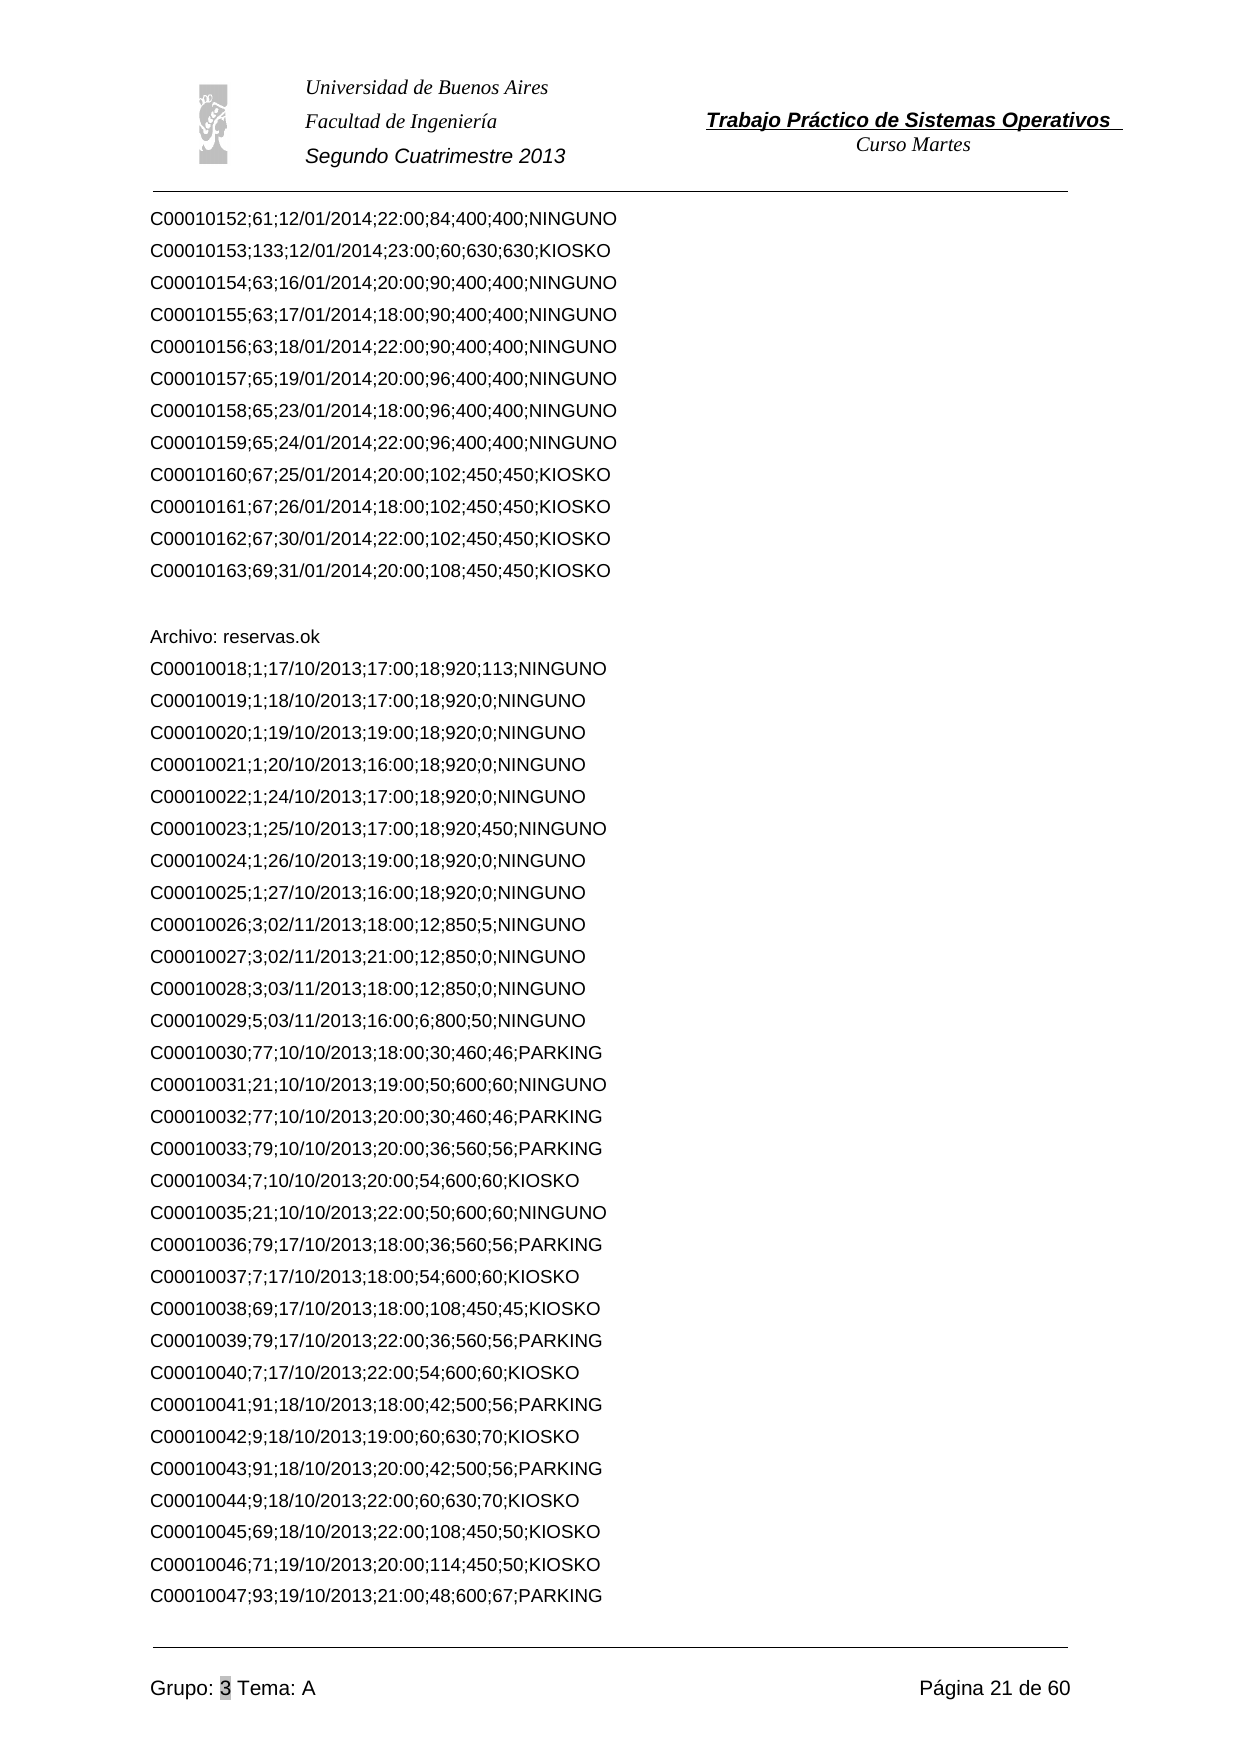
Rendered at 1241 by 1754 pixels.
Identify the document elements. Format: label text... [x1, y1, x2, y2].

text C00010019;1;18/10/2013;17:00;18;920;0;NINGUNO [150, 690, 1090, 711]
text C00010029;5;03/11/2013;16:00;6;800;50;NINGUNO [150, 1010, 1090, 1031]
text C00010021;1;20/10/2013;16:00;18;920;0;NINGUNO [150, 754, 1090, 775]
text C00010156;63;18/01/2014;22:00;90;400;400;NINGUNO [150, 336, 1090, 357]
text C00010161;67;26/01/2014;18:00;102;450;450;KIOSKO [150, 496, 1090, 517]
picture [198, 82, 231, 166]
text C00010042;9;18/10/2013;19:00;60;630;70;KIOSKO [150, 1425, 1090, 1447]
text C00010154;63;16/01/2014;20:00;90;400;400;NINGUNO [150, 272, 1090, 293]
text C00010037;7;17/10/2013;18:00;54;600;60;KIOSKO [150, 1266, 1090, 1287]
text C00010028;3;03/11/2013;18:00;12;850;0;NINGUNO [150, 978, 1090, 999]
text C00010034;7;10/10/2013;20:00;54;600;60;KIOSKO [150, 1169, 1090, 1191]
text C00010160;67;25/01/2014;20:00;102;450;450;KIOSKO [150, 464, 1090, 485]
text C00010018;1;17/10/2013;17:00;18;920;113;NINGUNO [150, 658, 1090, 679]
text C00010027;3;02/11/2013;21:00;12;850;0;NINGUNO [150, 946, 1090, 967]
text C00010162;67;30/01/2014;22:00;102;450;450;KIOSKO [150, 528, 1090, 549]
text C00010031;21;10/10/2013;19:00;50;600;60;NINGUNO [150, 1074, 1090, 1095]
text C00010023;1;25/10/2013;17:00;18;920;450;NINGUNO [150, 818, 1090, 839]
text C00010032;77;10/10/2013;20:00;30;460;46;PARKING [150, 1106, 1090, 1127]
text C00010026;3;02/11/2013;18:00;12;850;5;NINGUNO [150, 914, 1090, 935]
text C00010159;65;24/01/2014;22:00;96;400;400;NINGUNO [150, 432, 1090, 453]
text C00010025;1;27/10/2013;16:00;18;920;0;NINGUNO [150, 882, 1090, 903]
text C00010033;79;10/10/2013;20:00;36;560;56;PARKING [150, 1138, 1090, 1159]
text C00010157;65;19/01/2014;20:00;96;400;400;NINGUNO [150, 368, 1090, 389]
text C00010043;91;18/10/2013;20:00;42;500;56;PARKING [150, 1457, 1090, 1479]
text C00010036;79;17/10/2013;18:00;36;560;56;PARKING [150, 1233, 1090, 1255]
text C00010045;69;18/10/2013;22:00;108;450;50;KIOSKO [150, 1521, 1090, 1543]
text C00010047;93;19/10/2013;21:00;48;600;67;PARKING [150, 1585, 1090, 1607]
text C00010158;65;23/01/2014;18:00;96;400;400;NINGUNO [150, 400, 1090, 421]
text C00010035;21;10/10/2013;22:00;50;600;60;NINGUNO [150, 1202, 1090, 1223]
text C00010024;1;26/10/2013;19:00;18;920;0;NINGUNO [150, 850, 1090, 871]
text C00010020;1;19/10/2013;19:00;18;920;0;NINGUNO [150, 722, 1090, 743]
text C00010046;71;19/10/2013;20:00;114;450;50;KIOSKO [150, 1553, 1090, 1575]
text C00010022;1;24/10/2013;17:00;18;920;0;NINGUNO [150, 786, 1090, 807]
text C00010039;79;17/10/2013;22:00;36;560;56;PARKING [150, 1329, 1090, 1351]
text C00010153;133;12/01/2014;23:00;60;630;630;KIOSKO [150, 240, 1090, 261]
text C00010155;63;17/01/2014;18:00;90;400;400;NINGUNO [150, 304, 1090, 325]
text Archivo: reservas.ok [150, 626, 1090, 647]
text C00010163;69;31/01/2014;20:00;108;450;450;KIOSKO [150, 559, 1090, 581]
text C00010044;9;18/10/2013;22:00;60;630;70;KIOSKO [150, 1489, 1090, 1511]
text C00010152;61;12/01/2014;22:00;84;400;400;NINGUNO [150, 208, 1090, 229]
text C00010040;7;17/10/2013;22:00;54;600;60;KIOSKO [150, 1361, 1090, 1383]
text C00010030;77;10/10/2013;18:00;30;460;46;PARKING [150, 1042, 1090, 1063]
text C00010038;69;17/10/2013;18:00;108;450;45;KIOSKO [150, 1297, 1090, 1319]
text C00010041;91;18/10/2013;18:00;42;500;56;PARKING [150, 1393, 1090, 1415]
